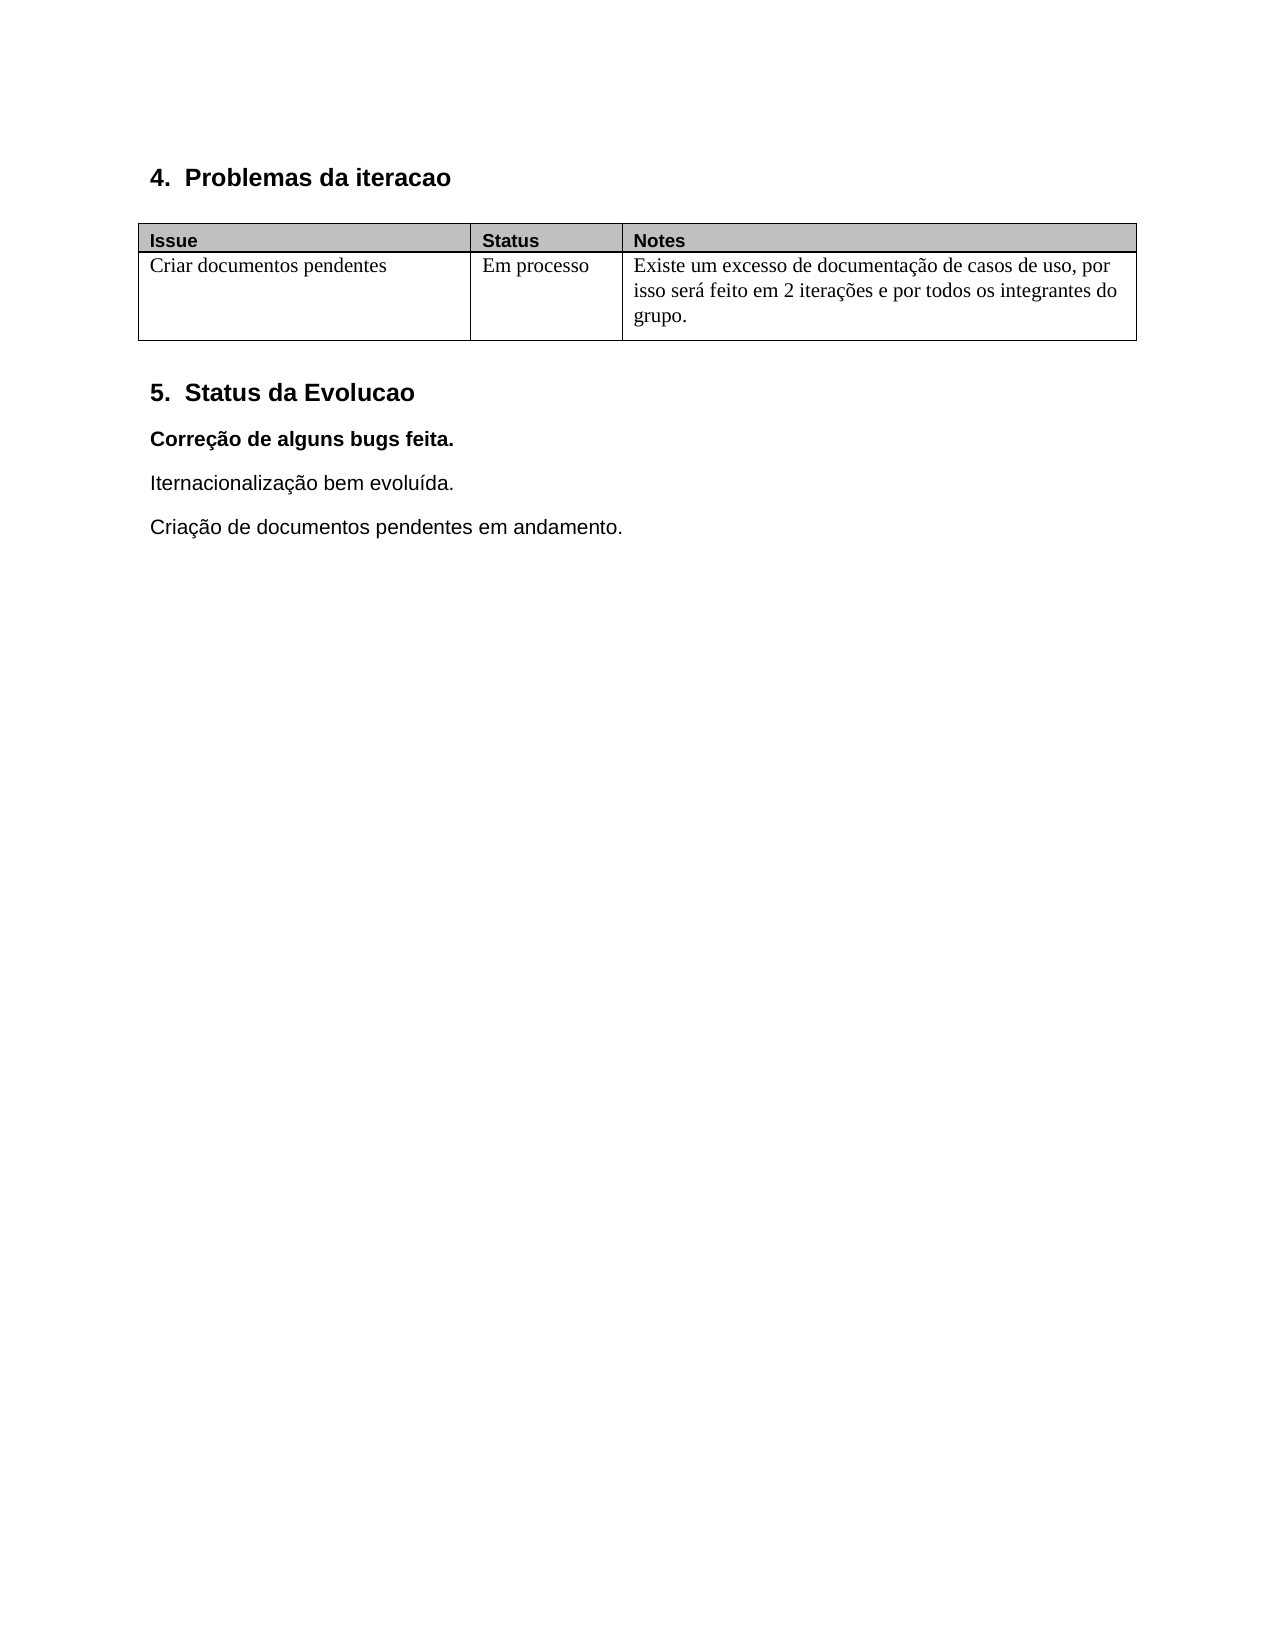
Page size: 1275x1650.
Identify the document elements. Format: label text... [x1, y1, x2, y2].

table_header Notes [623, 224, 1136, 251]
subtitle Iternacionalização bem evoluída. [150, 470, 1125, 495]
table_cell Existe um excesso de documentação de casos de uso, por isso será feito em 2 iterações e por todos os integrantes do grupo. [623, 253, 1136, 340]
table_cell Criar documentos pendentes [139, 253, 470, 340]
table_cell Em processo [471, 253, 622, 340]
subtitle Correção de alguns bugs feita. [150, 426, 1125, 451]
subtitle Criação de documentos pendentes em andamento. [150, 513, 1125, 538]
table_header Status [471, 224, 622, 251]
subtitle 4. Problemas da iteracao [150, 162, 1125, 191]
table_header Issue [139, 224, 470, 251]
subtitle 5. Status da Evolucao [150, 378, 1125, 407]
